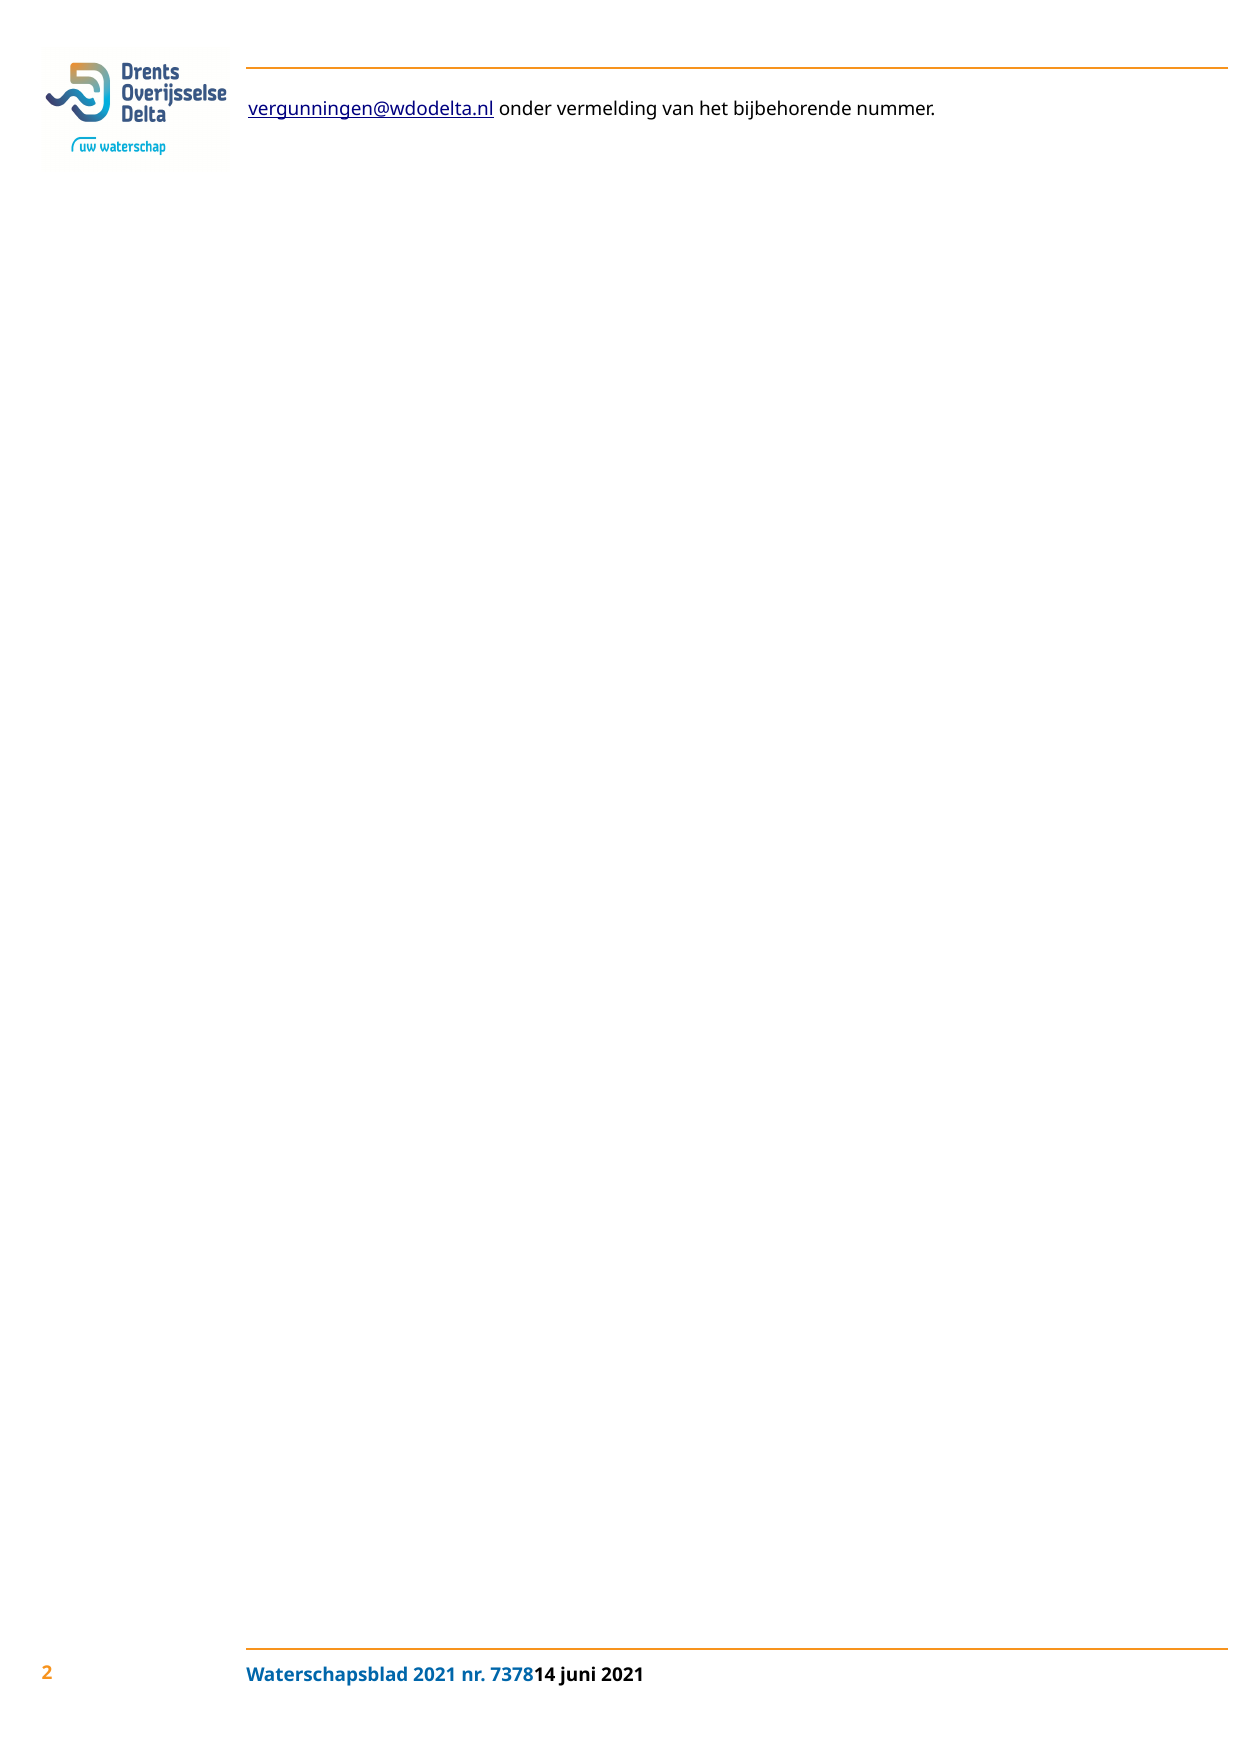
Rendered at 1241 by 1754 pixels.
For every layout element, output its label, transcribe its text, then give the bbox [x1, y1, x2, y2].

text vergunningen@wdodelta.nl onder vermelding van het bijbehorende nummer. [248, 95, 1152, 121]
picture [41, 47, 231, 172]
